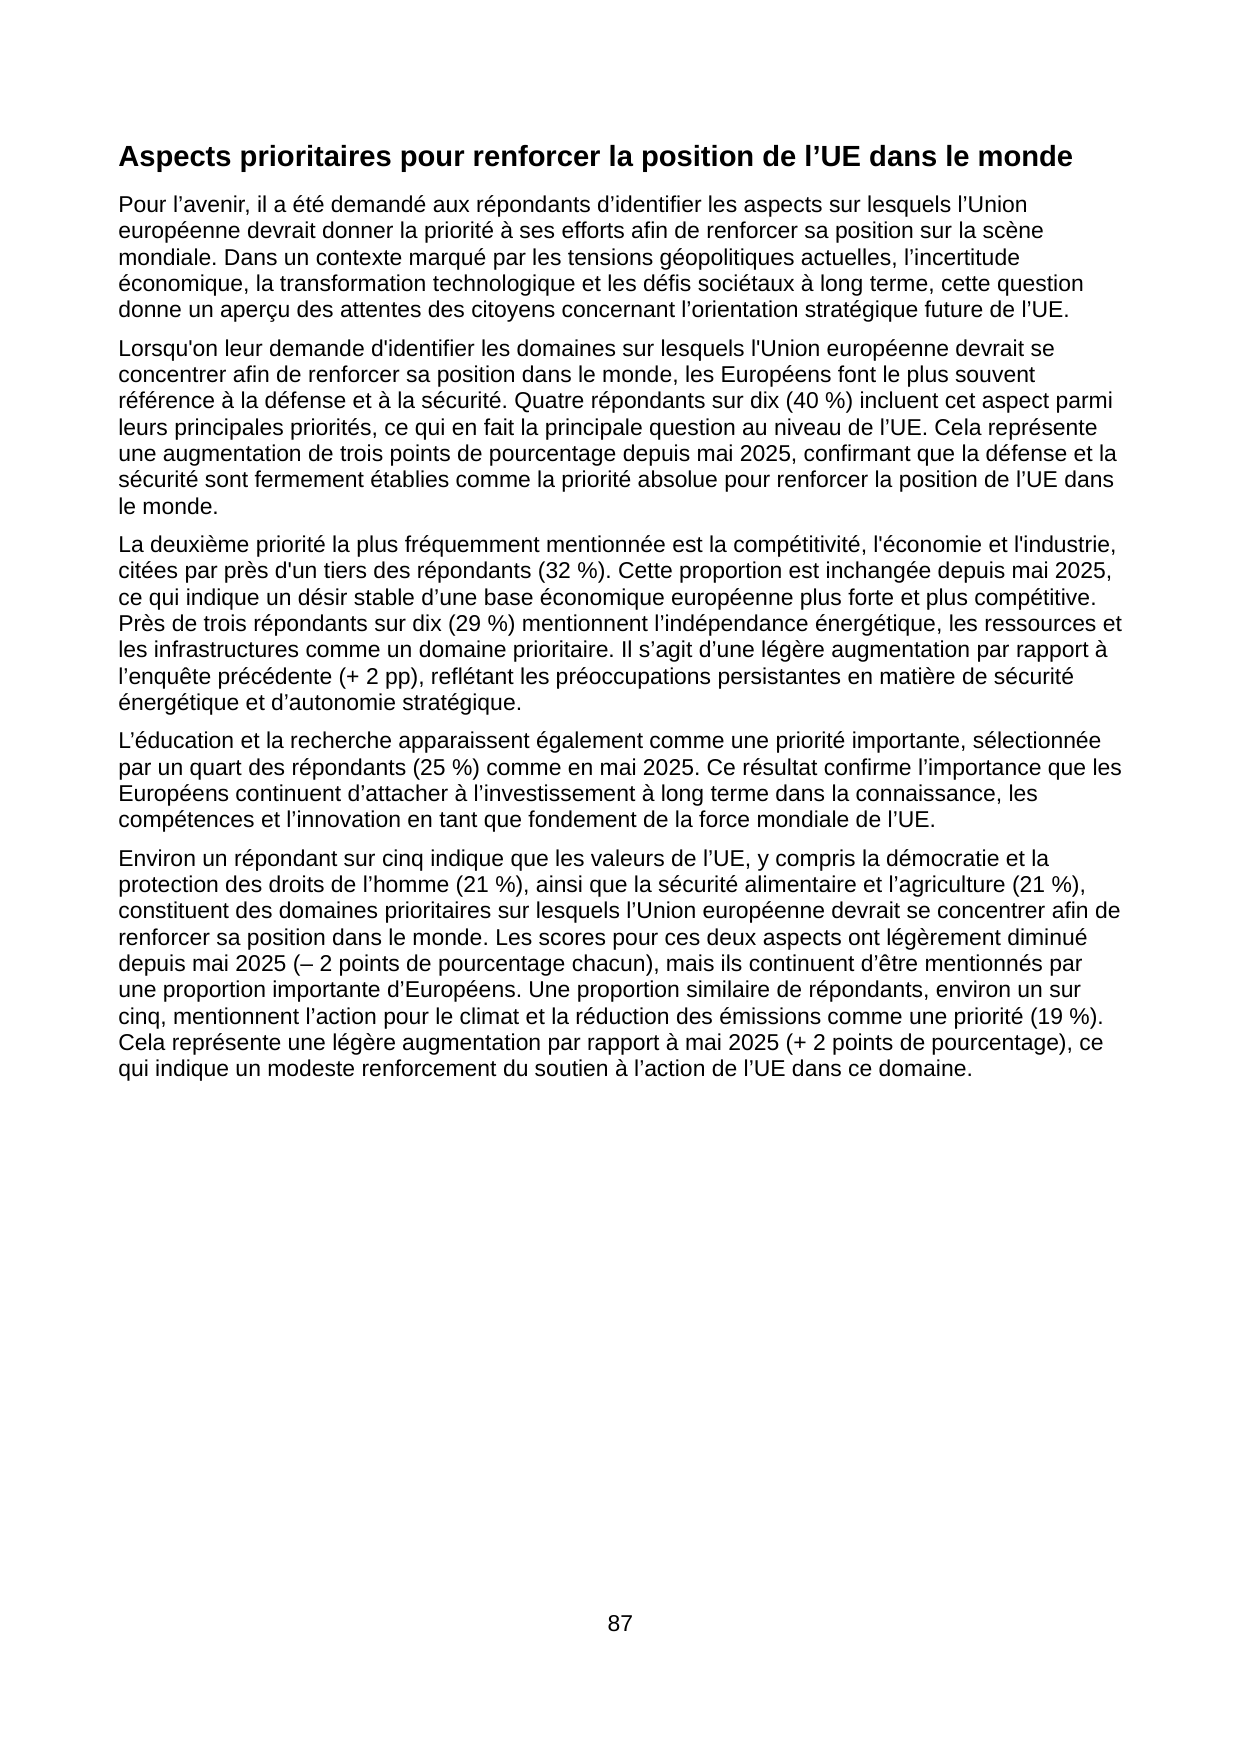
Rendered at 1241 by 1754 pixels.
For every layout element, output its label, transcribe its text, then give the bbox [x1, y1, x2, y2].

text L’éducation et la recherche apparaissent également comme une priorité importante, sélectionnée par un quart des répondants (25 %) comme en mai 2025. Ce résultat confirme l’importance que les Européens continuent d’attacher à l’investissement à long terme dans la connaissance, les compétences et l’innovation en tant que fondement de la force mondiale de l’UE. [118, 727, 1122, 833]
text Pour l’avenir, il a été demandé aux répondants d’identifier les aspects sur lesquels l’Union européenne devrait donner la priorité à ses efforts afin de renforcer sa position sur la scène mondiale. Dans un contexte marqué par les tensions géopolitiques actuelles, l’incertitude économique, la transformation technologique et les défis sociétaux à long terme, cette question donne un aperçu des attentes des citoyens concernant l’orientation stratégique future de l’UE. [118, 191, 1122, 323]
text La deuxième priorité la plus fréquemment mentionnée est la compétitivité, l'économie et l'industrie, citées par près d'un tiers des répondants (32 %). Cette proportion est inchangée depuis mai 2025, ce qui indique un désir stable d’une base économique européenne plus forte et plus compétitive. Près de trois répondants sur dix (29 %) mentionnent l’indépendance énergétique, les ressources et les infrastructures comme un domaine prioritaire. Il s’agit d’une légère augmentation par rapport à l’enquête précédente (+ 2 pp), reflétant les préoccupations persistantes en matière de sécurité énergétique et d’autonomie stratégique. [118, 531, 1122, 715]
text Lorsqu'on leur demande d'identifier les domaines sur lesquels l'Union européenne devrait se concentrer afin de renforcer sa position dans le monde, les Européens font le plus souvent référence à la défense et à la sécurité. Quatre répondants sur dix (40 %) incluent cet aspect parmi leurs principales priorités, ce qui en fait la principale question au niveau de l’UE. Cela représente une augmentation de trois points de pourcentage depuis mai 2025, confirmant que la défense et la sécurité sont fermement établies comme la priorité absolue pour renforcer la position de l’UE dans le monde. [118, 334, 1122, 519]
text Environ un répondant sur cinq indique que les valeurs de l’UE, y compris la démocratie et la protection des droits de l’homme (21 %), ainsi que la sécurité alimentaire et l’agriculture (21 %), constituent des domaines prioritaires sur lesquels l’Union européenne devrait se concentrer afin de renforcer sa position dans le monde. Les scores pour ces deux aspects ont légèrement diminué depuis mai 2025 (– 2 points de pourcentage chacun), mais ils continuent d’être mentionnés par une proportion importante d’Européens. Une proportion similaire de répondants, environ un sur cinq, mentionnent l’action pour le climat et la réduction des émissions comme une priorité (19 %). Cela représente une légère augmentation par rapport à mai 2025 (+ 2 points de pourcentage), ce qui indique un modeste renforcement du soutien à l’action de l’UE dans ce domaine. [118, 844, 1122, 1082]
subtitle Aspects prioritaires pour renforcer la position de l’UE dans le monde [118, 139, 1122, 172]
